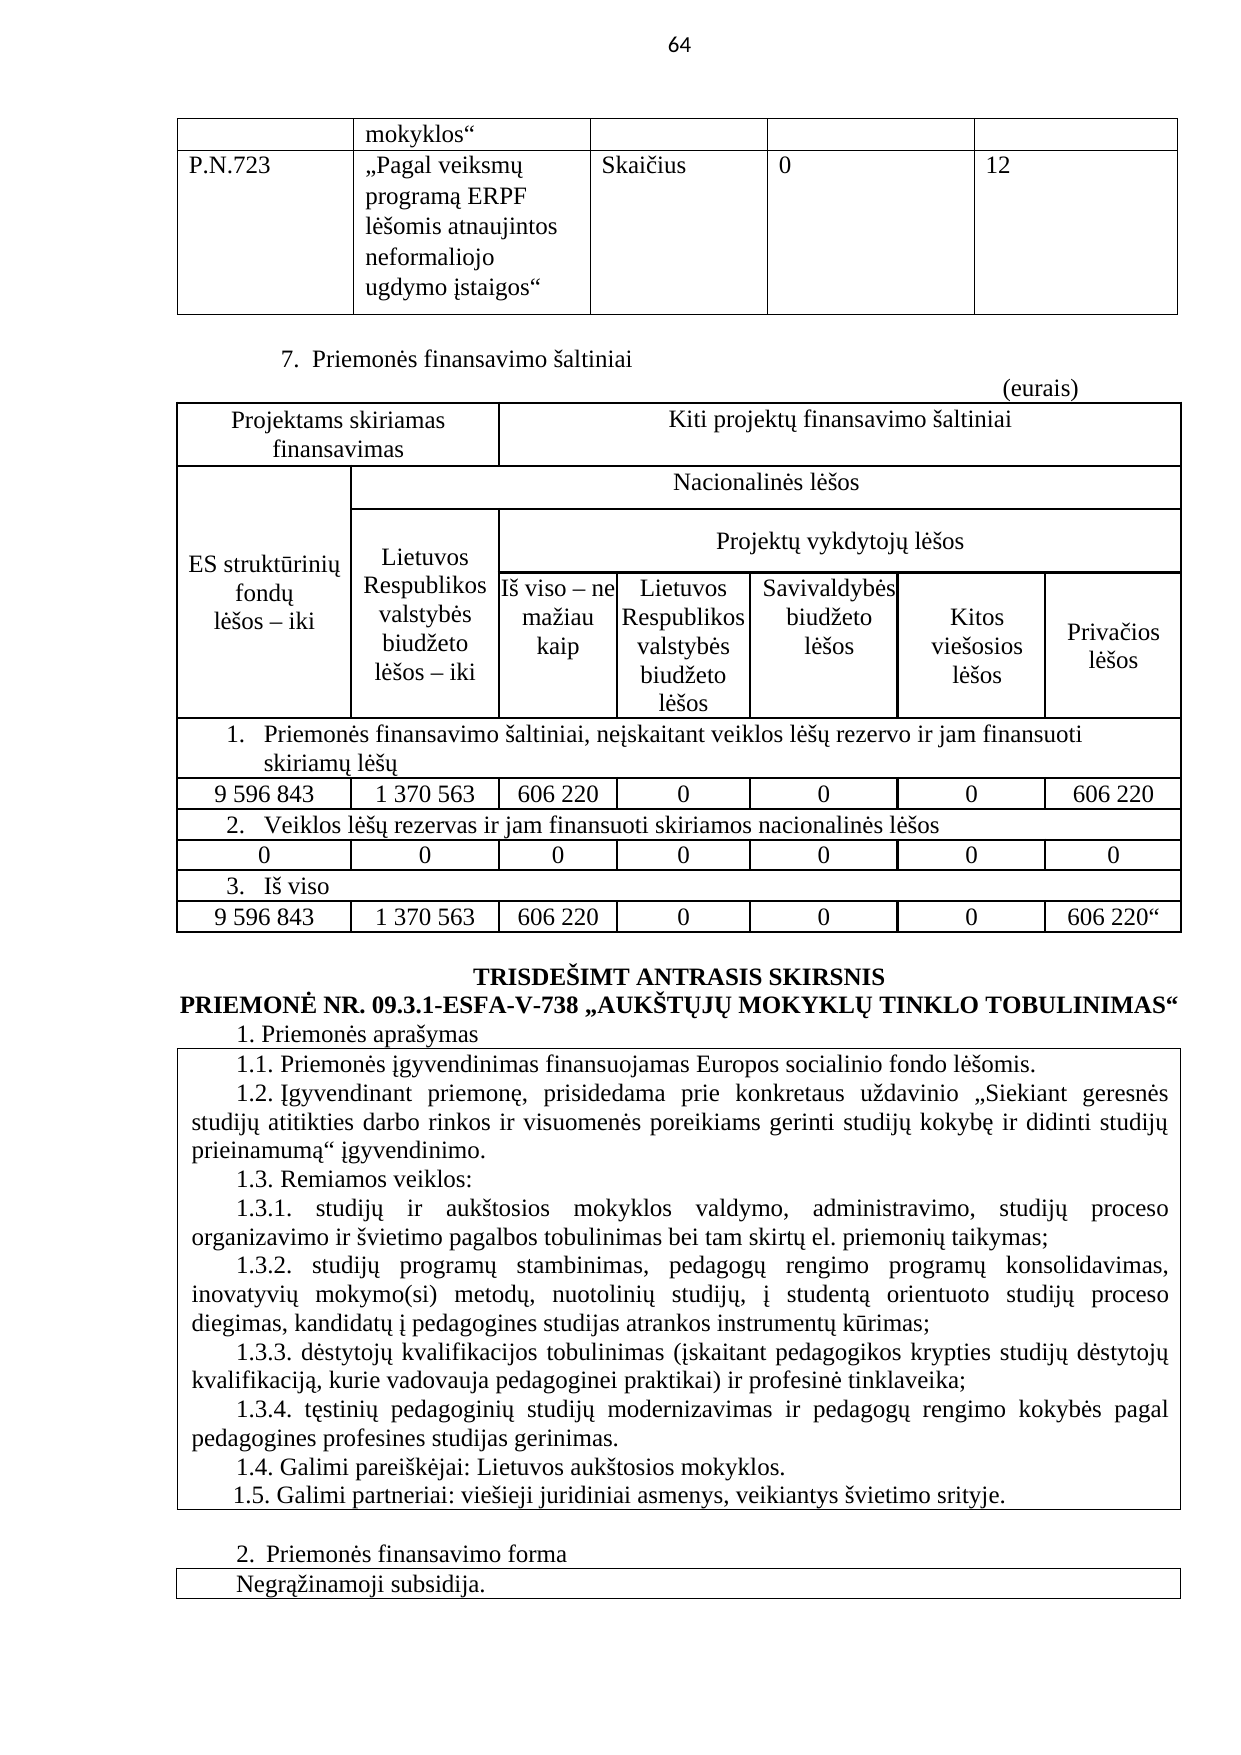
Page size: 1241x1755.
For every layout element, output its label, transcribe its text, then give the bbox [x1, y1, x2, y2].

table_cell 9 596 843 [178, 779, 350, 808]
table_cell 3. Iš viso [178, 871, 1180, 900]
table_cell 0 [899, 902, 1044, 931]
table_cell P.N.723 [178, 151, 353, 314]
table_cell 606 220 [500, 779, 616, 808]
table_cell 0 [178, 841, 350, 869]
table_header 1.1. Priemonės įgyvendinimas finansuojamas Europos socialinio fondo lėšomis. 1.2. Įgyvendinant priemonę, prisidedama prie konkretaus uždavinio „Siekiant geresnės studijų atitikties darbo rinkos ir visuomenės poreikiams gerinti studijų kokybę ir didinti studijų prieinamumą“ įgyvendinimo. 1.3. Remiamos veiklos: 1.3.1. studijų ir aukštosios mokyklos valdymo, administravimo, studijų proceso organizavimo ir švietimo pagalbos tobulinimas bei tam skirtų el. priemonių taikymas; 1.3.2. studijų programų stambinimas, pedagogų rengimo programų konsolidavimas, inovatyvių mokymo(si) metodų, nuotolinių studijų, į studentą orientuoto studijų proceso diegimas, kandidatų į pedagogines studijas atrankos instrumentų kūrimas; 1.3.3. dėstytojų kvalifikacijos tobulinimas (įskaitant pedagogikos krypties studijų dėstytojų kvalifikaciją, kurie vadovauja pedagoginei praktikai) ir profesinė tinklaveika; 1.3.4. tęstinių pedagoginių studijų modernizavimas ir pedagogų rengimo kokybės pagal pedagogines profesines studijas gerinimas. 1.4. Galimi pareiškėjai: Lietuvos aukštosios mokyklos. 1.5. Galimi partneriai: viešieji juridiniai asmenys, veikiantys švietimo srityje. [178, 1049, 1180, 1509]
text PRIEMONĖ NR. 09.3.1-ESFA-V-738 „AUKŠTŲJŲ MOKYKLŲ TINKLO TOBULINIMAS“ [177, 991, 1181, 1019]
table_cell 1 370 563 [352, 902, 498, 931]
table_cell Nacionalinės lėšos [352, 467, 1180, 508]
table_cell Lietuvos Respublikos valstybės biudžeto lėšos – iki [352, 510, 498, 717]
text 2. Priemonės finansavimo forma [236, 1539, 1181, 1568]
table_cell 0 [352, 841, 498, 869]
table_cell Lietuvos Respublikos valstybės biudžeto lėšos [618, 574, 749, 717]
table_cell 0 [618, 902, 749, 931]
table_cell 0 [899, 841, 1044, 869]
table_cell [178, 119, 353, 149]
table_cell mokyklos“ [354, 119, 590, 149]
table_cell 0 [618, 841, 749, 869]
table_cell [975, 119, 1177, 149]
table_cell 606 220 [500, 902, 616, 931]
table_cell 9 596 843 [178, 902, 350, 931]
table_cell 0 [751, 779, 896, 808]
table_cell ES struktūrinių fondų lėšos – iki [178, 467, 350, 717]
table_header Negrąžinamoji subsidija. [177, 1569, 1180, 1598]
table_cell 1. Priemonės finansavimo šaltiniai, neįskaitant veiklos lėšų rezervo ir jam finansuoti skiriamų lėšų [178, 719, 1180, 777]
table_cell 2. Veiklos lėšų rezervas ir jam finansuoti skiriamos nacionalinės lėšos [178, 810, 1180, 838]
table_cell [591, 119, 767, 149]
text 7. Priemonės finansavimo šaltiniai [177, 344, 1181, 373]
table_cell 606 220“ [1046, 902, 1180, 931]
table_cell 0 [751, 902, 896, 931]
text 1. Priemonės aprašymas [236, 1019, 1181, 1048]
table_cell 12 [975, 151, 1177, 314]
table_cell Skaičius [591, 151, 767, 314]
table_cell Savivaldybės biudžeto lėšos [751, 574, 896, 717]
table_cell Privačios lėšos [1046, 574, 1180, 717]
table_cell 0 [768, 151, 974, 314]
table_cell 0 [899, 779, 1044, 808]
table_cell 1 370 563 [352, 779, 498, 808]
table_cell 0 [618, 779, 749, 808]
table_header Projektams skiriamas finansavimas [178, 404, 498, 464]
text TRISDEŠIMT ANTRASIS SKIRSNIS [177, 962, 1181, 991]
table_cell [768, 119, 974, 149]
table_header Kiti projektų finansavimo šaltiniai [500, 404, 1180, 464]
table_cell Kitos viešosios lėšos [899, 574, 1044, 717]
table_cell 606 220 [1046, 779, 1180, 808]
table_cell Iš viso – ne mažiau kaip [500, 574, 616, 717]
table_cell 0 [751, 841, 896, 869]
text (eurais) [957, 373, 1181, 402]
table_cell Projektų vykdytojų lėšos [500, 510, 1180, 571]
table_cell 0 [500, 841, 616, 869]
table_cell 0 [1046, 841, 1180, 869]
table_cell „Pagal veiksmų programą ERPF lėšomis atnaujintos neformaliojo ugdymo įstaigos“ [354, 151, 590, 314]
